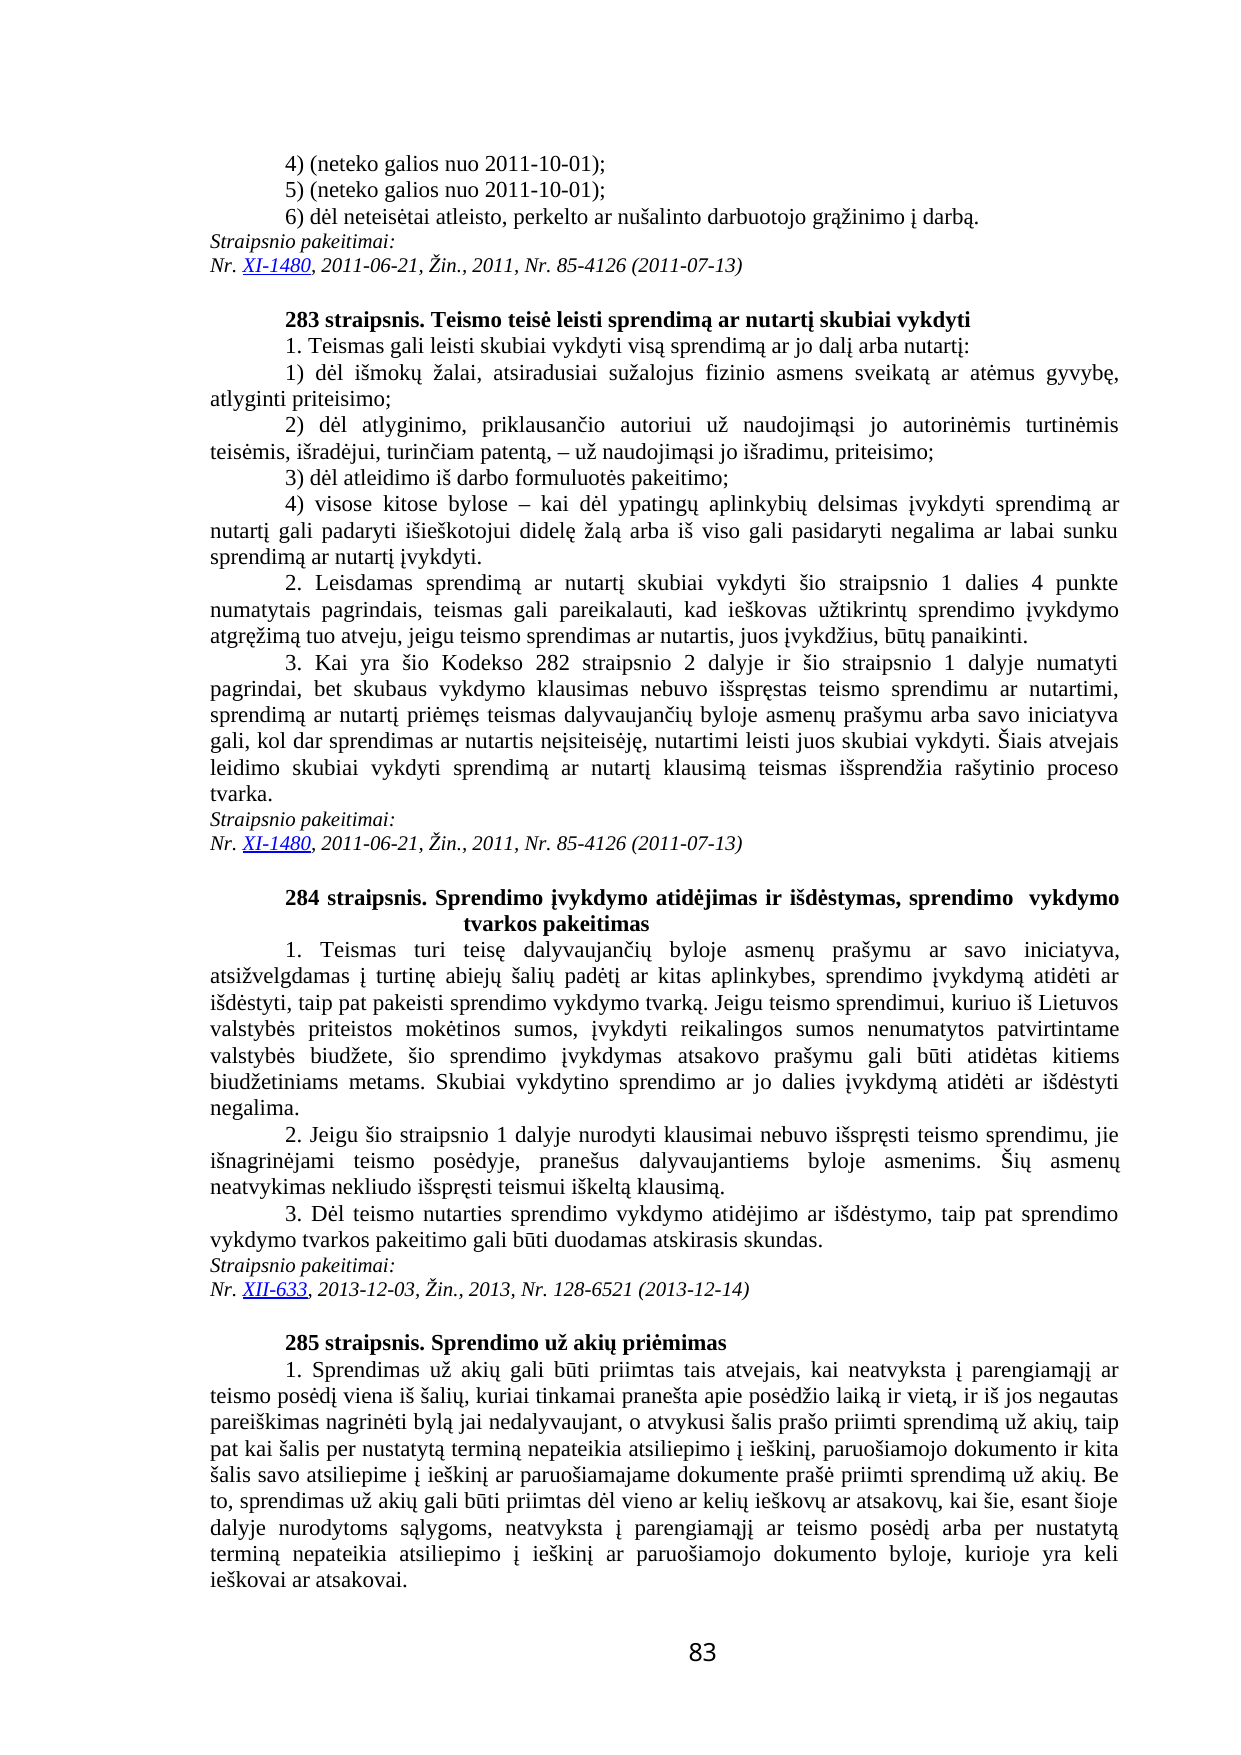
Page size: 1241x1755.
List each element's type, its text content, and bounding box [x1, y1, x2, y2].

text 283 straipsnis. Teismo teisė leisti sprendimą ar nutartį skubiai vykdyti [210, 306, 1120, 332]
text Straipsnio pakeitimai: [210, 229, 1120, 253]
text 2. Jeigu šio straipsnio 1 dalyje nurodyti klausimai nebuvo išspręsti teismo sprendimu, jie išnagrinėjami teismo posėdyje, pranešus dalyvaujantiems byloje asmenims. Šių asmenų neatvykimas nekliudo išspręsti teismui iškeltą klausimą. [210, 1121, 1120, 1200]
text 284 straipsnis. Sprendimo įvykdymo atidėjimas ir išdėstymas, sprendimo vykdymo tvarkos pakeitimas [285, 883, 1120, 936]
text 2) dėl atlyginimo, priklausančio autoriui už naudojimąsi jo autorinėmis turtinėmis teisėmis, išradėjui, turinčiam patentą, – už naudojimąsi jo išradimu, priteisimo; [210, 411, 1120, 464]
text Straipsnio pakeitimai: [210, 807, 1120, 831]
text 5) (neteko galios nuo 2011-10-01); [210, 176, 1120, 203]
text 1. Teismas gali leisti skubiai vykdyti visą sprendimą ar jo dalį arba nutartį: [210, 332, 1120, 359]
text 3. Kai yra šio Kodekso 282 straipsnio 2 dalyje ir šio straipsnio 1 dalyje numatyti pagrindai, bet skubaus vykdymo klausimas nebuvo išspręstas teismo sprendimu ar nutartimi, sprendimą ar nutartį priėmęs teismas dalyvaujančių byloje asmenų prašymu arba savo iniciatyva gali, kol dar sprendimas ar nutartis neįsiteisėję, nutartimi leisti juos skubiai vykdyti. Šiais atvejais leidimo skubiai vykdyti sprendimą ar nutartį klausimą teismas išsprendžia rašytinio proceso tvarka. [210, 648, 1120, 807]
text 285 straipsnis. Sprendimo už akių priėmimas [210, 1329, 1120, 1356]
text 3. Dėl teismo nutarties sprendimo vykdymo atidėjimo ar išdėstymo, taip pat sprendimo vykdymo tvarkos pakeitimo gali būti duodamas atskirasis skundas. [210, 1200, 1120, 1252]
text 4) (neteko galios nuo 2011-10-01); [210, 150, 1120, 176]
text 2. Leisdamas sprendimą ar nutartį skubiai vykdyti šio straipsnio 1 dalies 4 punkte numatytais pagrindais, teismas gali pareikalauti, kad ieškovas užtikrintų sprendimo įvykdymo atgręžimą tuo atveju, jeigu teismo sprendimas ar nutartis, juos įvykdžius, būtų panaikinti. [210, 569, 1120, 648]
text 3) dėl atleidimo iš darbo formuluotės pakeitimo; [210, 464, 1120, 490]
text Nr. XI-1480, 2011-06-21, Žin., 2011, Nr. 85-4126 (2011-07-13) [210, 831, 1120, 855]
text 1. Teismas turi teisę dalyvaujančių byloje asmenų prašymu ar savo iniciatyva, atsižvelgdamas į turtinę abiejų šalių padėtį ar kitas aplinkybes, sprendimo įvykdymą atidėti ar išdėstyti, taip pat pakeisti sprendimo vykdymo tvarką. Jeigu teismo sprendimui, kuriuo iš Lietuvos valstybės priteistos mokėtinos sumos, įvykdyti reikalingos sumos nenumatytos patvirtintame valstybės biudžete, šio sprendimo įvykdymas atsakovo prašymu gali būti atidėtas kitiems biudžetiniams metams. Skubiai vykdytino sprendimo ar jo dalies įvykdymą atidėti ar išdėstyti negalima. [210, 936, 1120, 1121]
text Straipsnio pakeitimai: [210, 1252, 1120, 1277]
text 1) dėl išmokų žalai, atsiradusiai sužalojus fizinio asmens sveikatą ar atėmus gyvybę, atlyginti priteisimo; [210, 359, 1120, 411]
text Nr. XI-1480, 2011-06-21, Žin., 2011, Nr. 85-4126 (2011-07-13) [210, 253, 1120, 277]
text Nr. XII-633, 2013-12-03, Žin., 2013, Nr. 128-6521 (2013-12-14) [210, 1277, 1120, 1301]
text 4) visose kitose bylose – kai dėl ypatingų aplinkybių delsimas įvykdyti sprendimą ar nutartį gali padaryti išieškotojui didelę žalą arba iš viso gali pasidaryti negalima ar labai sunku sprendimą ar nutartį įvykdyti. [210, 490, 1120, 569]
text 6) dėl neteisėtai atleisto, perkelto ar nušalinto darbuotojo grąžinimo į darbą. [210, 203, 1120, 229]
text 1. Sprendimas už akių gali būti priimtas tais atvejais, kai neatvyksta į parengiamąjį ar teismo posėdį viena iš šalių, kuriai tinkamai pranešta apie posėdžio laiką ir vietą, ir iš jos negautas pareiškimas nagrinėti bylą jai nedalyvaujant, o atvykusi šalis prašo priimti sprendimą už akių, taip pat kai šalis per nustatytą terminą nepateikia atsiliepimo į ieškinį, paruošiamojo dokumento ir kita šalis savo atsiliepime į ieškinį ar paruošiamajame dokumente prašė priimti sprendimą už akių. Be to, sprendimas už akių gali būti priimtas dėl vieno ar kelių ieškovų ar atsakovų, kai šie, esant šioje dalyje nurodytoms sąlygoms, neatvyksta į parengiamąjį ar teismo posėdį arba per nustatytą terminą nepateikia atsiliepimo į ieškinį ar paruošiamojo dokumento byloje, kurioje yra keli ieškovai ar atsakovai. [210, 1356, 1120, 1593]
